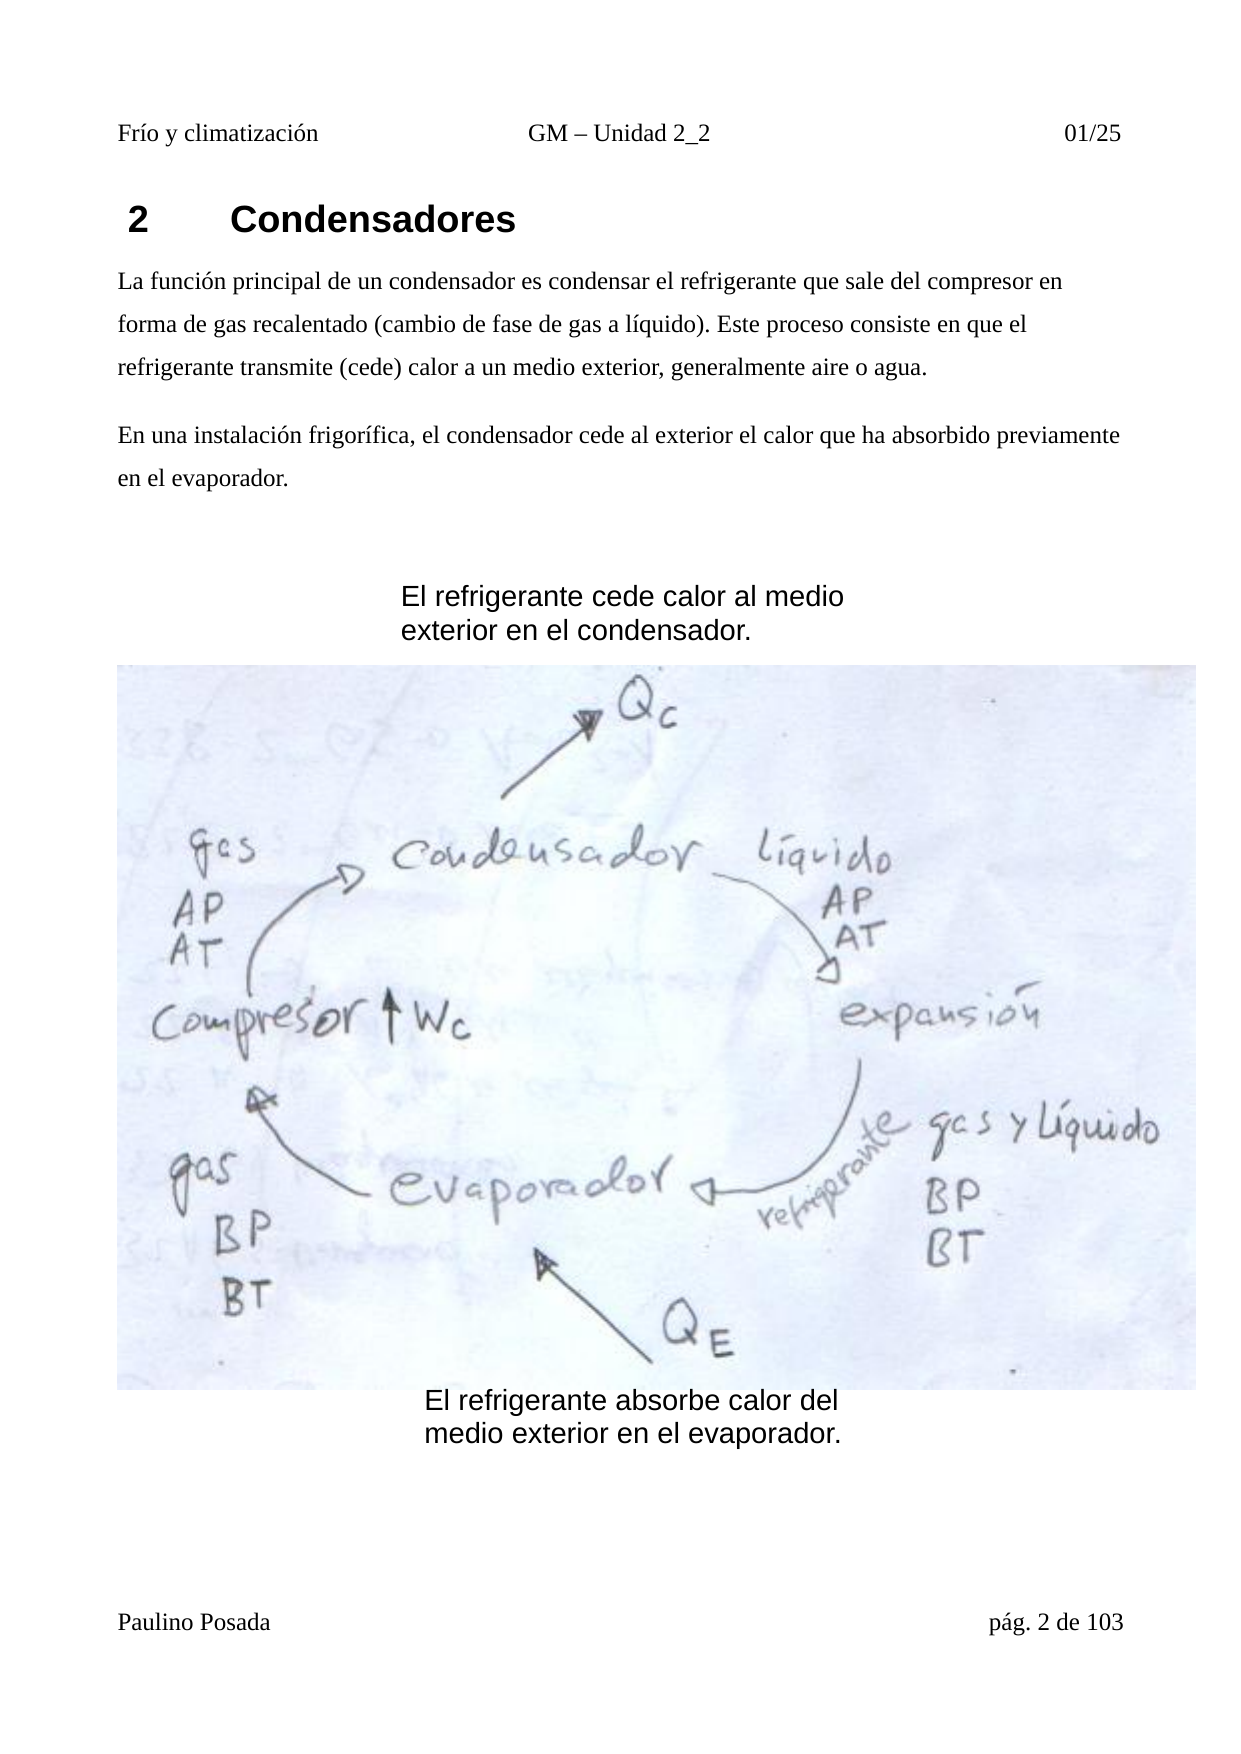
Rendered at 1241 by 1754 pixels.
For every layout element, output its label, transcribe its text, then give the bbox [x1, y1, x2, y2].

subtitle Condensadores [117, 197, 1123, 241]
text En una instalación frigorífica, el condensador cede al exterior el calor que ha absorbido previamente en el evaporador. [117, 420, 1123, 492]
text La función principal de un condensador es condensar el refrigerante que sale del compresor en forma de gas recalentado (cambio de fase de gas a líquido). Este proceso consiste en que el refrigerante transmite (cede) calor a un medio exterior, generalmente aire o agua. [117, 266, 1123, 381]
picture [117, 665, 1196, 1390]
